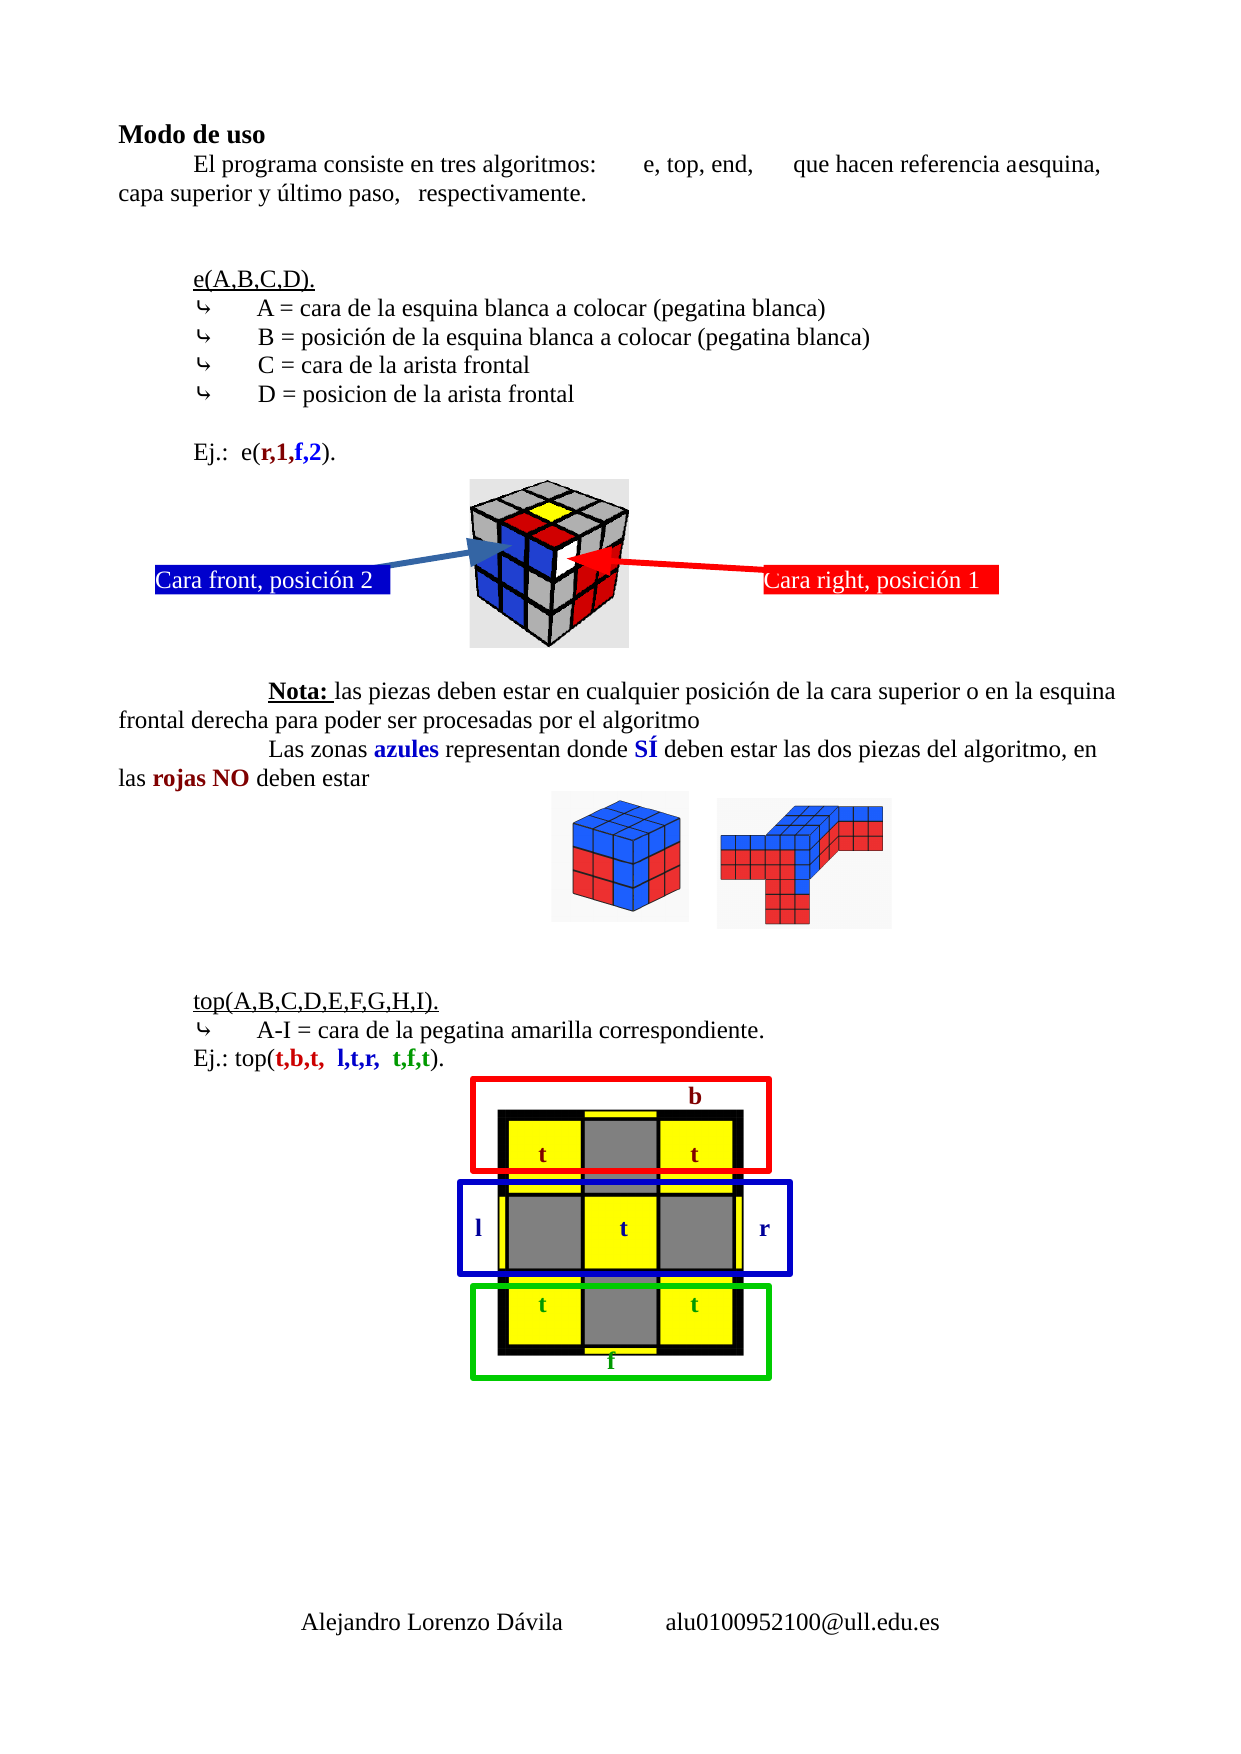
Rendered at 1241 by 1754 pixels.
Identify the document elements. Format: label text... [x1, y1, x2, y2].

text Ej.: top(t,b,t, l,t,r, t,f,t). [118, 1043, 1122, 1072]
text top(A,B,C,D,E,F,G,H,I). [118, 986, 1122, 1015]
picture [488, 1101, 753, 1168]
text Modo de uso [118, 118, 1122, 149]
text ⤷ D = posicion de la arista frontal [118, 379, 1122, 408]
text ⤷ A-I = cara de la pegatina amarilla correspondiente. [118, 1015, 1122, 1043]
text ⤷ C = cara de la arista frontal [118, 351, 1122, 379]
text El programa consiste en tres algoritmos: e, top, end, que hacen referencia a esquina, capa superior y último paso, respectivamente. [118, 149, 1122, 207]
text Nota: las piezas deben estar en cualquier posición de la cara superior o en la esquina frontal derecha para poder ser procesadas por el algoritmo [118, 676, 1122, 734]
text Las zonas azules representan donde SÍ deben estar las dos piezas del algoritmo, en las rojas NO deben estar [118, 734, 1122, 791]
picture [488, 1289, 753, 1365]
picture [488, 1277, 753, 1283]
picture [488, 1174, 753, 1179]
text ⤷ B = posición de la esquina blanca a colocar (pegatina blanca) [118, 322, 1122, 351]
picture [716, 798, 891, 929]
picture [488, 1185, 753, 1271]
picture [551, 791, 648, 922]
picture [469, 479, 629, 648]
text e(A,B,C,D). [118, 264, 1122, 293]
text Ej.: e(r,1,f,2). [118, 437, 1122, 466]
text ⤷ A = cara de la esquina blanca a colocar (pegatina blanca) [118, 293, 1122, 322]
